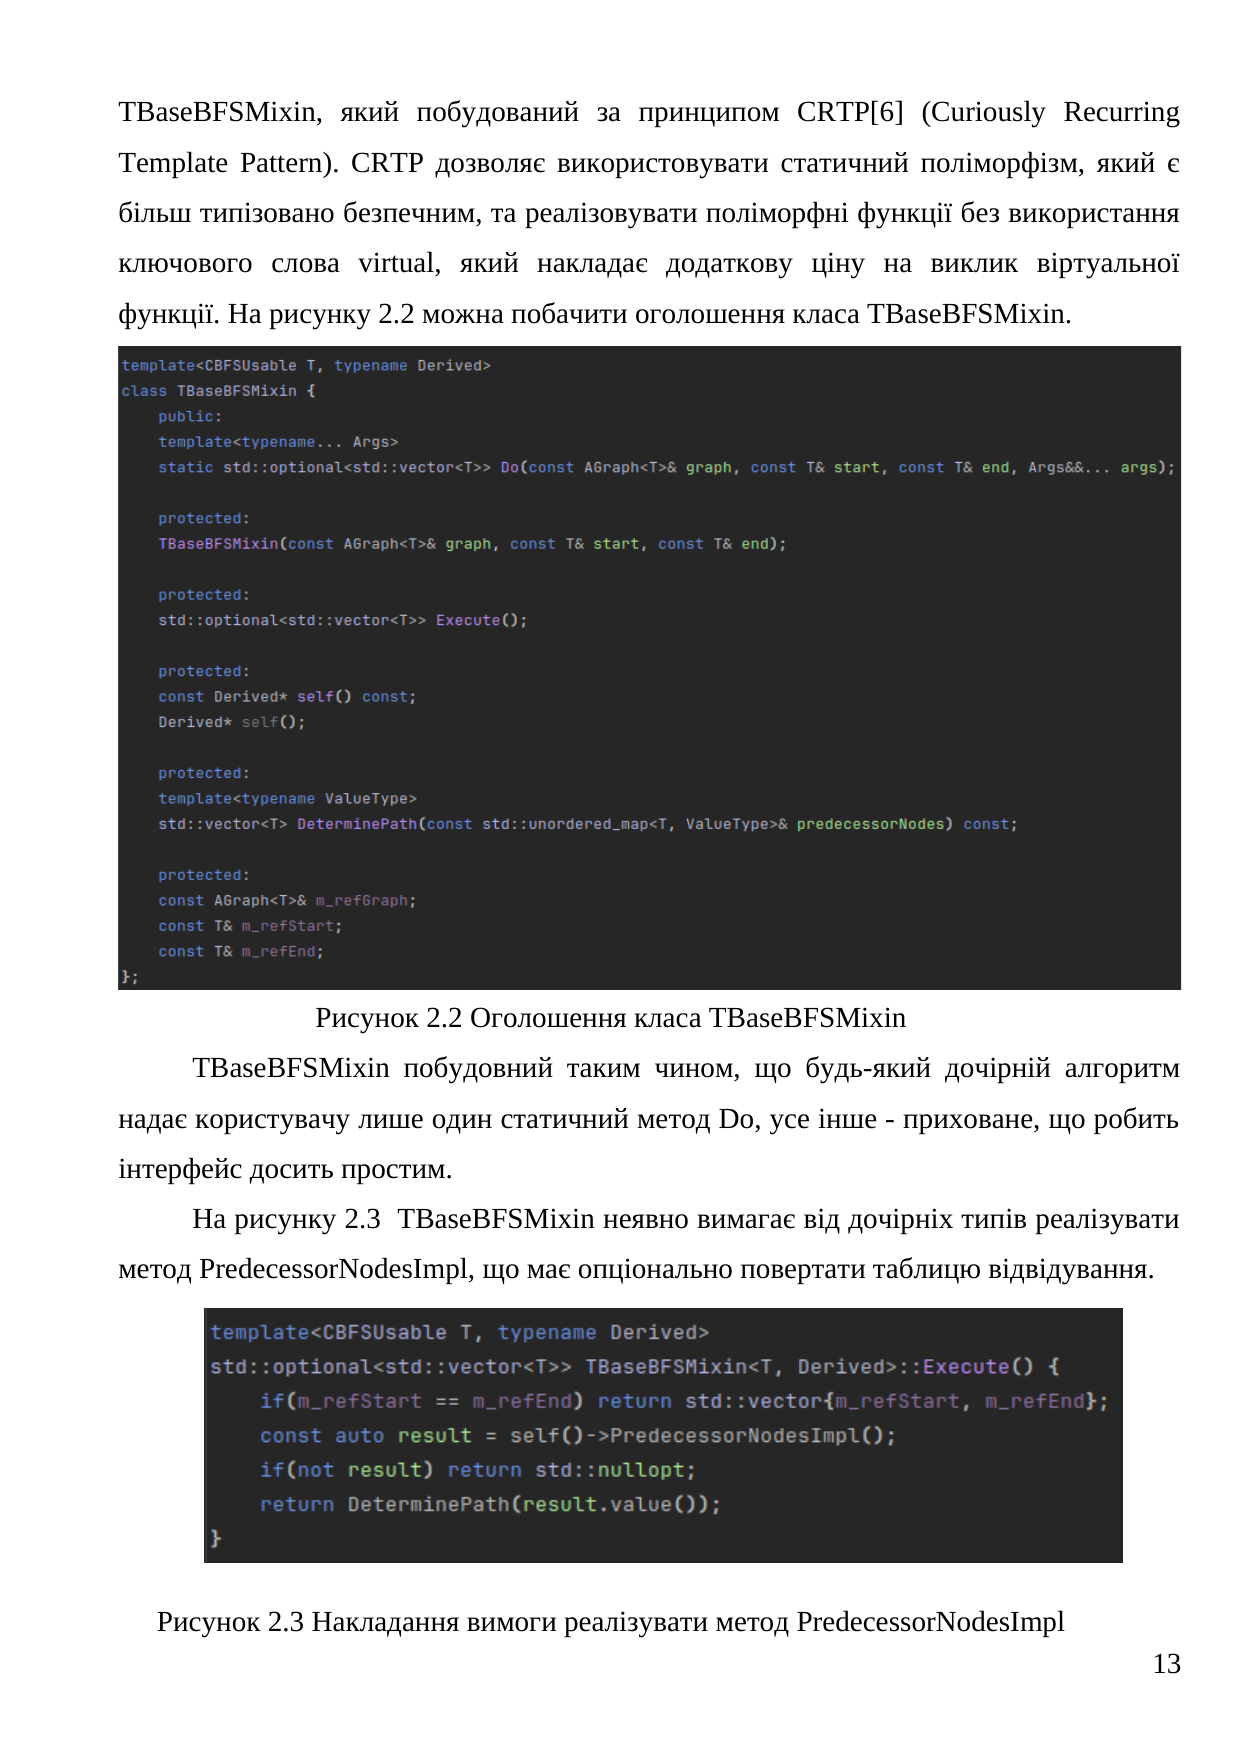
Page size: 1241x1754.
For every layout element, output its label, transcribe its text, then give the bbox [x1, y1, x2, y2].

picture [204, 1308, 1123, 1563]
text TBaseBFSMixin, який побудований за принципом CRTP[6] (Curiously Recurring Template Pattern). CRTP дозволяє використовувати статичний поліморфізм, який є більш типізовано безпечним, та реалізовувати поліморфні функції без використання ключового слова virtual, який накладає додаткову ціну на виклик віртуальної функції. На рисунку 2.2 можна побачити оголошення класа TBaseBFSMixin. [118, 94, 1181, 329]
text На рисунку 2.3 TBaseBFSMixin неявно вимагає від дочірніх типів реалізувати метод PredecessorNodesImpl, що має опціонально повертати таблицю відвідування. [118, 1201, 1181, 1285]
picture [118, 346, 1182, 990]
list Накладання вимоги реалізувати метод PredecessorNodesImpl [118, 1604, 1181, 1637]
text TBaseBFSMixin побудовний таким чином, що будь-який дочірній алгоритм надає користувачу лише один статичний метод Do, усе інше - приховане, що робить інтерфейс досить простим. [118, 1050, 1181, 1184]
list Оголошення класа TBaseBFSMixin [118, 990, 1181, 1034]
